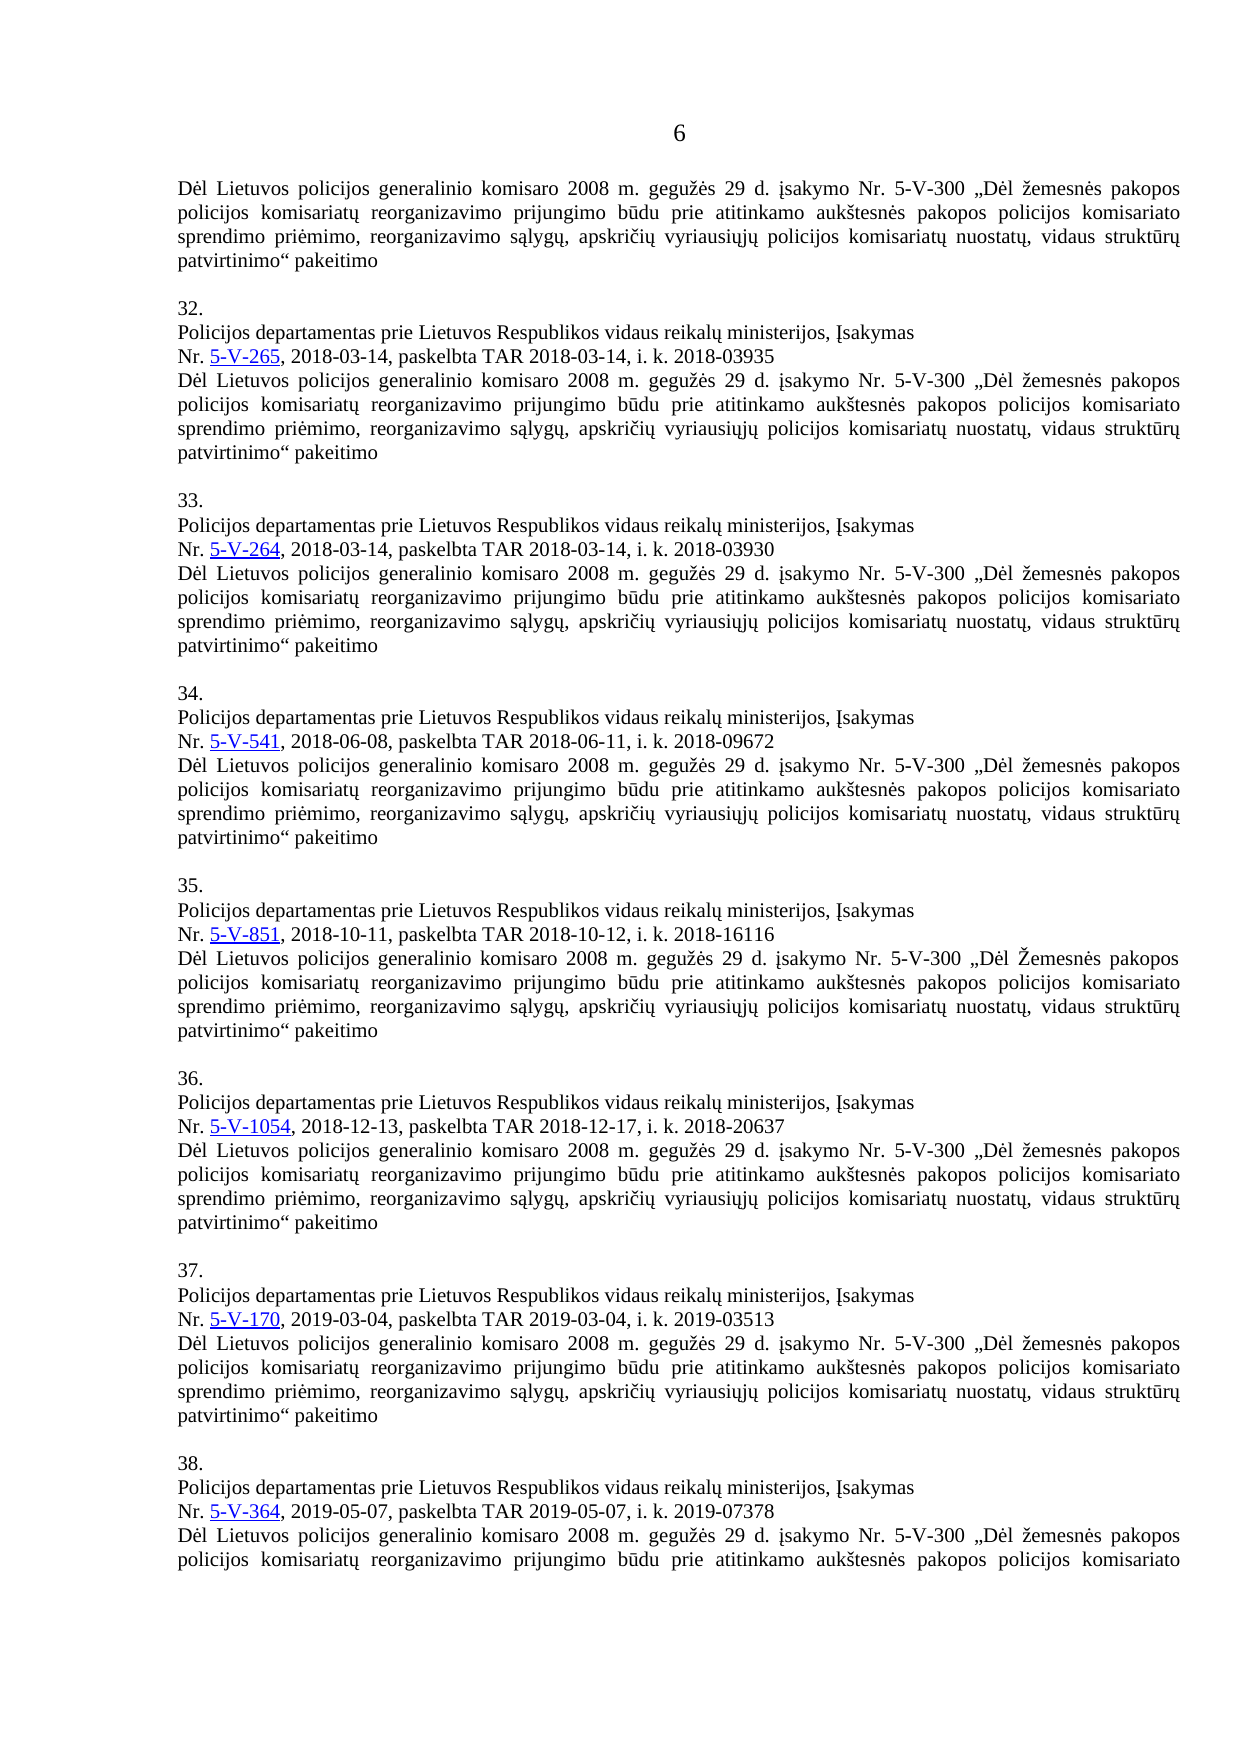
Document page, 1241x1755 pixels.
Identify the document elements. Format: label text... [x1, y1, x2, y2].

text Policijos departamentas prie Lietuvos Respublikos vidaus reikalų ministerijos, Įsakymas [177, 1090, 1181, 1114]
text Nr. 5-V-541, 2018-06-08, paskelbta TAR 2018-06-11, i. k. 2018-09672 [177, 729, 1181, 753]
text Dėl Lietuvos policijos generalinio komisaro 2008 m. gegužės 29 d. įsakymo Nr. 5-V-300 „Dėl žemesnės pakopos policijos komisariatų reorganizavimo prijungimo būdu prie atitinkamo aukštesnės pakopos policijos komisariato sprendimo priėmimo, reorganizavimo sąlygų, apskričių vyriausiųjų policijos komisariatų nuostatų, vidaus struktūrų patvirtinimo“ pakeitimo [177, 1331, 1181, 1427]
text Dėl Lietuvos policijos generalinio komisaro 2008 m. gegužės 29 d. įsakymo Nr. 5-V-300 „Dėl žemesnės pakopos policijos komisariatų reorganizavimo prijungimo būdu prie atitinkamo aukštesnės pakopos policijos komisariato sprendimo priėmimo, reorganizavimo sąlygų, apskričių vyriausiųjų policijos komisariatų nuostatų, vidaus struktūrų patvirtinimo“ pakeitimo [177, 753, 1181, 849]
text 38. [177, 1451, 1181, 1475]
text Dėl Lietuvos policijos generalinio komisaro 2008 m. gegužės 29 d. įsakymo Nr. 5-V-300 „Dėl žemesnės pakopos policijos komisariatų reorganizavimo prijungimo būdu prie atitinkamo aukštesnės pakopos policijos komisariato sprendimo priėmimo, reorganizavimo sąlygų, apskričių vyriausiųjų policijos komisariatų nuostatų, vidaus struktūrų patvirtinimo“ pakeitimo [177, 561, 1181, 657]
text 32. [177, 296, 1181, 320]
text 37. [177, 1258, 1181, 1282]
text Dėl Lietuvos policijos generalinio komisaro 2008 m. gegužės 29 d. įsakymo Nr. 5-V-300 „Dėl žemesnės pakopos policijos komisariatų reorganizavimo prijungimo būdu prie atitinkamo aukštesnės pakopos policijos komisariato [177, 1523, 1181, 1571]
text 36. [177, 1066, 1181, 1090]
text Nr. 5-V-264, 2018-03-14, paskelbta TAR 2018-03-14, i. k. 2018-03930 [177, 537, 1181, 561]
text Nr. 5-V-170, 2019-03-04, paskelbta TAR 2019-03-04, i. k. 2019-03513 [177, 1307, 1181, 1331]
text Policijos departamentas prie Lietuvos Respublikos vidaus reikalų ministerijos, Įsakymas [177, 705, 1181, 729]
text Dėl Lietuvos policijos generalinio komisaro 2008 m. gegužės 29 d. įsakymo Nr. 5-V-300 „Dėl žemesnės pakopos policijos komisariatų reorganizavimo prijungimo būdu prie atitinkamo aukštesnės pakopos policijos komisariato sprendimo priėmimo, reorganizavimo sąlygų, apskričių vyriausiųjų policijos komisariatų nuostatų, vidaus struktūrų patvirtinimo“ pakeitimo [177, 368, 1181, 464]
text Policijos departamentas prie Lietuvos Respublikos vidaus reikalų ministerijos, Įsakymas [177, 512, 1181, 537]
text 33. [177, 488, 1181, 512]
text 34. [177, 681, 1181, 705]
text Policijos departamentas prie Lietuvos Respublikos vidaus reikalų ministerijos, Įsakymas [177, 1282, 1181, 1307]
text Dėl Lietuvos policijos generalinio komisaro 2008 m. gegužės 29 d. įsakymo Nr. 5-V-300 „Dėl žemesnės pakopos policijos komisariatų reorganizavimo prijungimo būdu prie atitinkamo aukštesnės pakopos policijos komisariato sprendimo priėmimo, reorganizavimo sąlygų, apskričių vyriausiųjų policijos komisariatų nuostatų, vidaus struktūrų patvirtinimo“ pakeitimo [177, 176, 1181, 272]
text Dėl Lietuvos policijos generalinio komisaro 2008 m. gegužės 29 d. įsakymo Nr. 5-V-300 „Dėl žemesnės pakopos policijos komisariatų reorganizavimo prijungimo būdu prie atitinkamo aukštesnės pakopos policijos komisariato sprendimo priėmimo, reorganizavimo sąlygų, apskričių vyriausiųjų policijos komisariatų nuostatų, vidaus struktūrų patvirtinimo“ pakeitimo [177, 1138, 1181, 1234]
text Policijos departamentas prie Lietuvos Respublikos vidaus reikalų ministerijos, Įsakymas [177, 1475, 1181, 1499]
text Nr. 5-V-364, 2019-05-07, paskelbta TAR 2019-05-07, i. k. 2019-07378 [177, 1499, 1181, 1523]
text Nr. 5-V-851, 2018-10-11, paskelbta TAR 2018-10-12, i. k. 2018-16116 [177, 922, 1181, 946]
text Nr. 5-V-1054, 2018-12-13, paskelbta TAR 2018-12-17, i. k. 2018-20637 [177, 1114, 1181, 1138]
text Policijos departamentas prie Lietuvos Respublikos vidaus reikalų ministerijos, Įsakymas [177, 320, 1181, 344]
text Dėl Lietuvos policijos generalinio komisaro 2008 m. gegužės 29 d. įsakymo Nr. 5-V-300 „Dėl Žemesnės pakopos policijos komisariatų reorganizavimo prijungimo būdu prie atitinkamo aukštesnės pakopos policijos komisariato sprendimo priėmimo, reorganizavimo sąlygų, apskričių vyriausiųjų policijos komisariatų nuostatų, vidaus struktūrų patvirtinimo“ pakeitimo [177, 946, 1181, 1042]
text 35. [177, 873, 1181, 897]
text Nr. 5-V-265, 2018-03-14, paskelbta TAR 2018-03-14, i. k. 2018-03935 [177, 344, 1181, 368]
text Policijos departamentas prie Lietuvos Respublikos vidaus reikalų ministerijos, Įsakymas [177, 897, 1181, 922]
